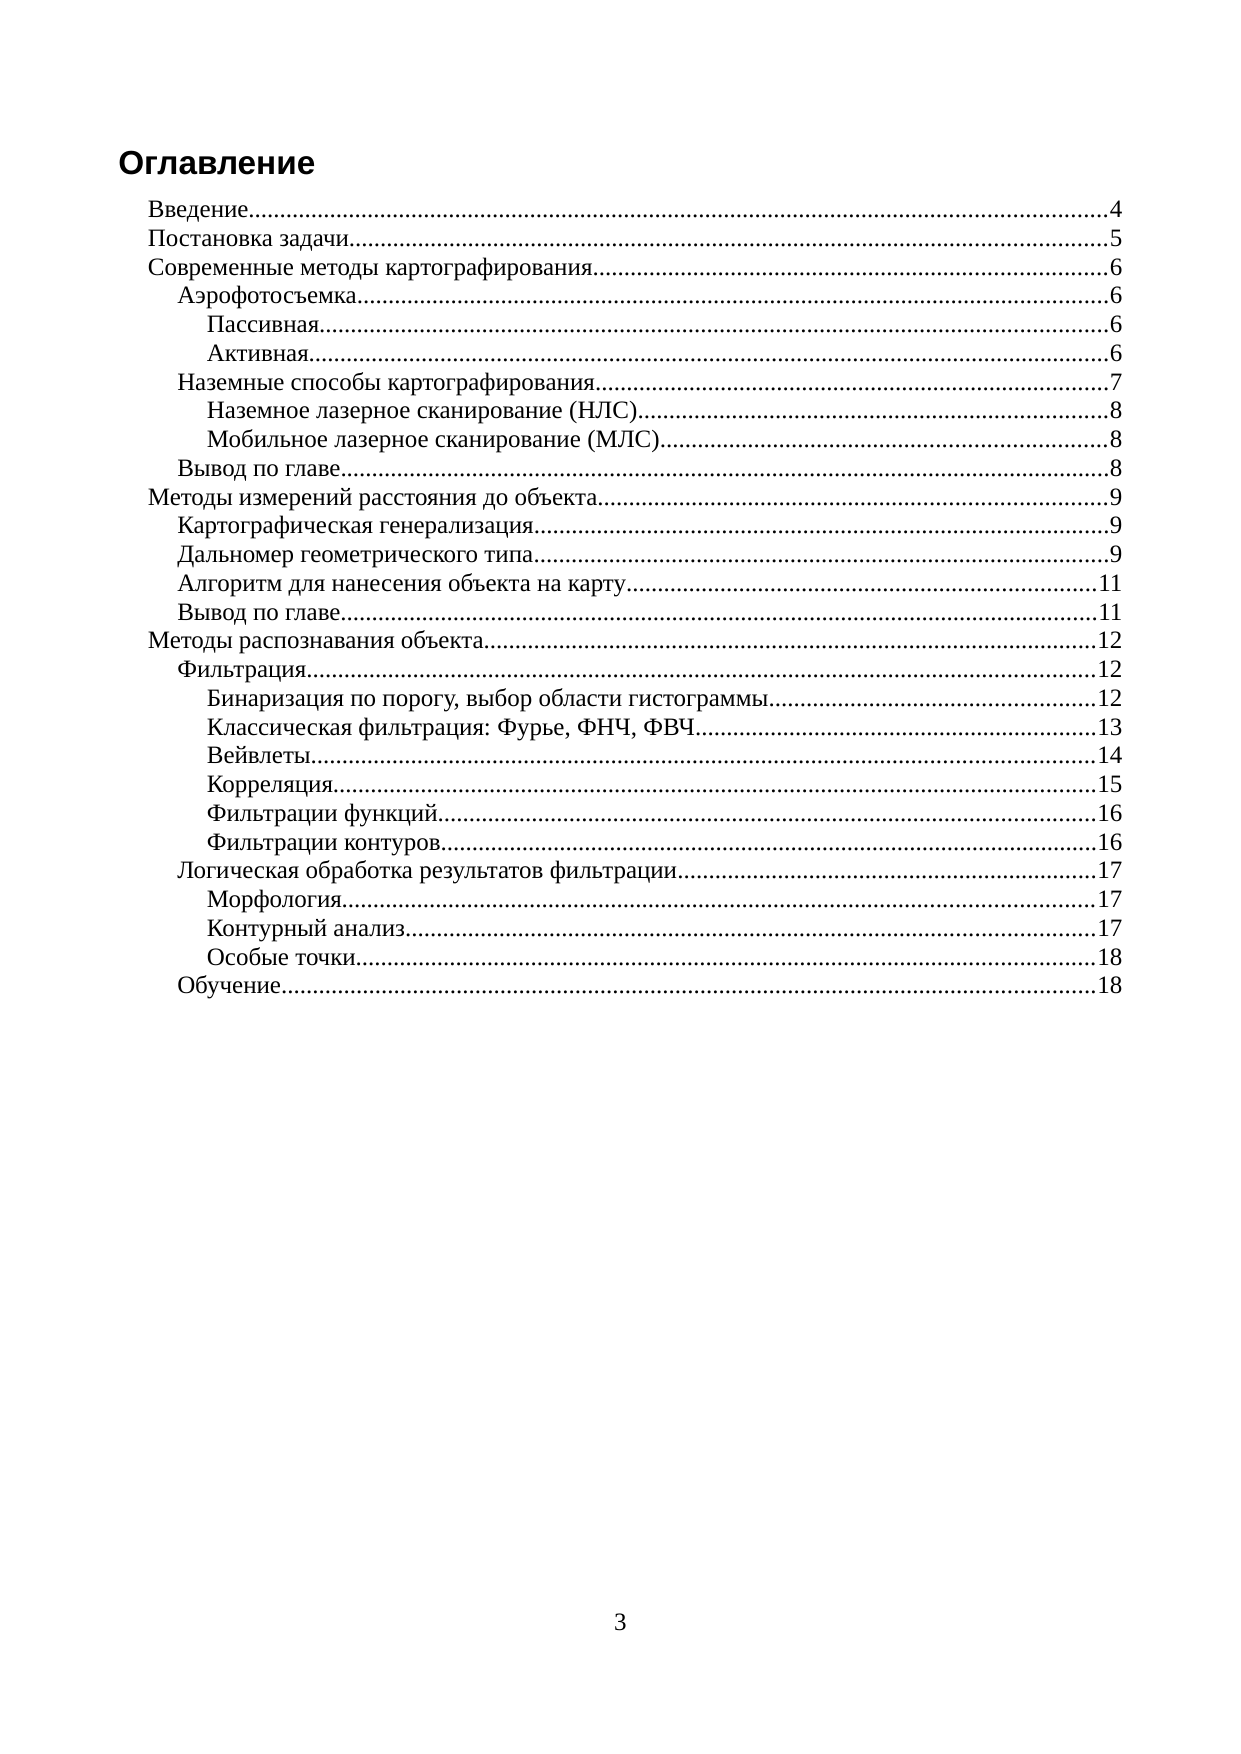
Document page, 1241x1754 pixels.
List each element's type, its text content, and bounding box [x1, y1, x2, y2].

text Постановка задачи 5 [148, 223, 1122, 252]
text Классическая фильтрация: Фурье, ФНЧ, ФВЧ 13 [207, 712, 1122, 740]
text Пассивная 6 [207, 309, 1122, 338]
text Методы распознавания объекта 12 [148, 625, 1122, 654]
text Современные методы картографирования. 6 [148, 252, 1122, 280]
text Фильтрация 12 [177, 654, 1122, 683]
text Логическая обработка результатов фильтрации 17 [177, 855, 1122, 884]
text Алгоритм для нанесения объекта на карту 11 [177, 568, 1122, 597]
text Морфология 17 [207, 884, 1122, 913]
text Дальномер геометрического типа 9 [177, 539, 1122, 568]
text Особые точки 18 [207, 942, 1122, 970]
text Вейвлеты 14 [207, 740, 1122, 769]
text Активная 6 [207, 338, 1122, 367]
text Картографическая генерализация 9 [177, 510, 1122, 539]
subtitle Оглавление [118, 143, 1122, 182]
text Мобильное лазерное сканирование (МЛС) 8 [207, 424, 1122, 453]
text Введение 4 [148, 194, 1122, 223]
text Контурный анализ 17 [207, 913, 1122, 942]
text Методы измерений расстояния до объекта 9 [148, 482, 1122, 510]
text Бинаризация по порогу, выбор области гистограммы 12 [207, 683, 1122, 712]
text Корреляция 15 [207, 769, 1122, 798]
text Наземное лазерное сканирование (НЛС) 8 [207, 395, 1122, 424]
text Обучение 18 [177, 970, 1122, 999]
text Аэрофотосъемка 6 [177, 280, 1122, 309]
text Фильтрации контуров 16 [207, 827, 1122, 855]
text Наземные способы картографирования 7 [177, 367, 1122, 395]
text Вывод по главе. 8 [177, 453, 1122, 482]
text Фильтрации функций 16 [207, 798, 1122, 827]
text Вывод по главе 11 [177, 597, 1122, 625]
